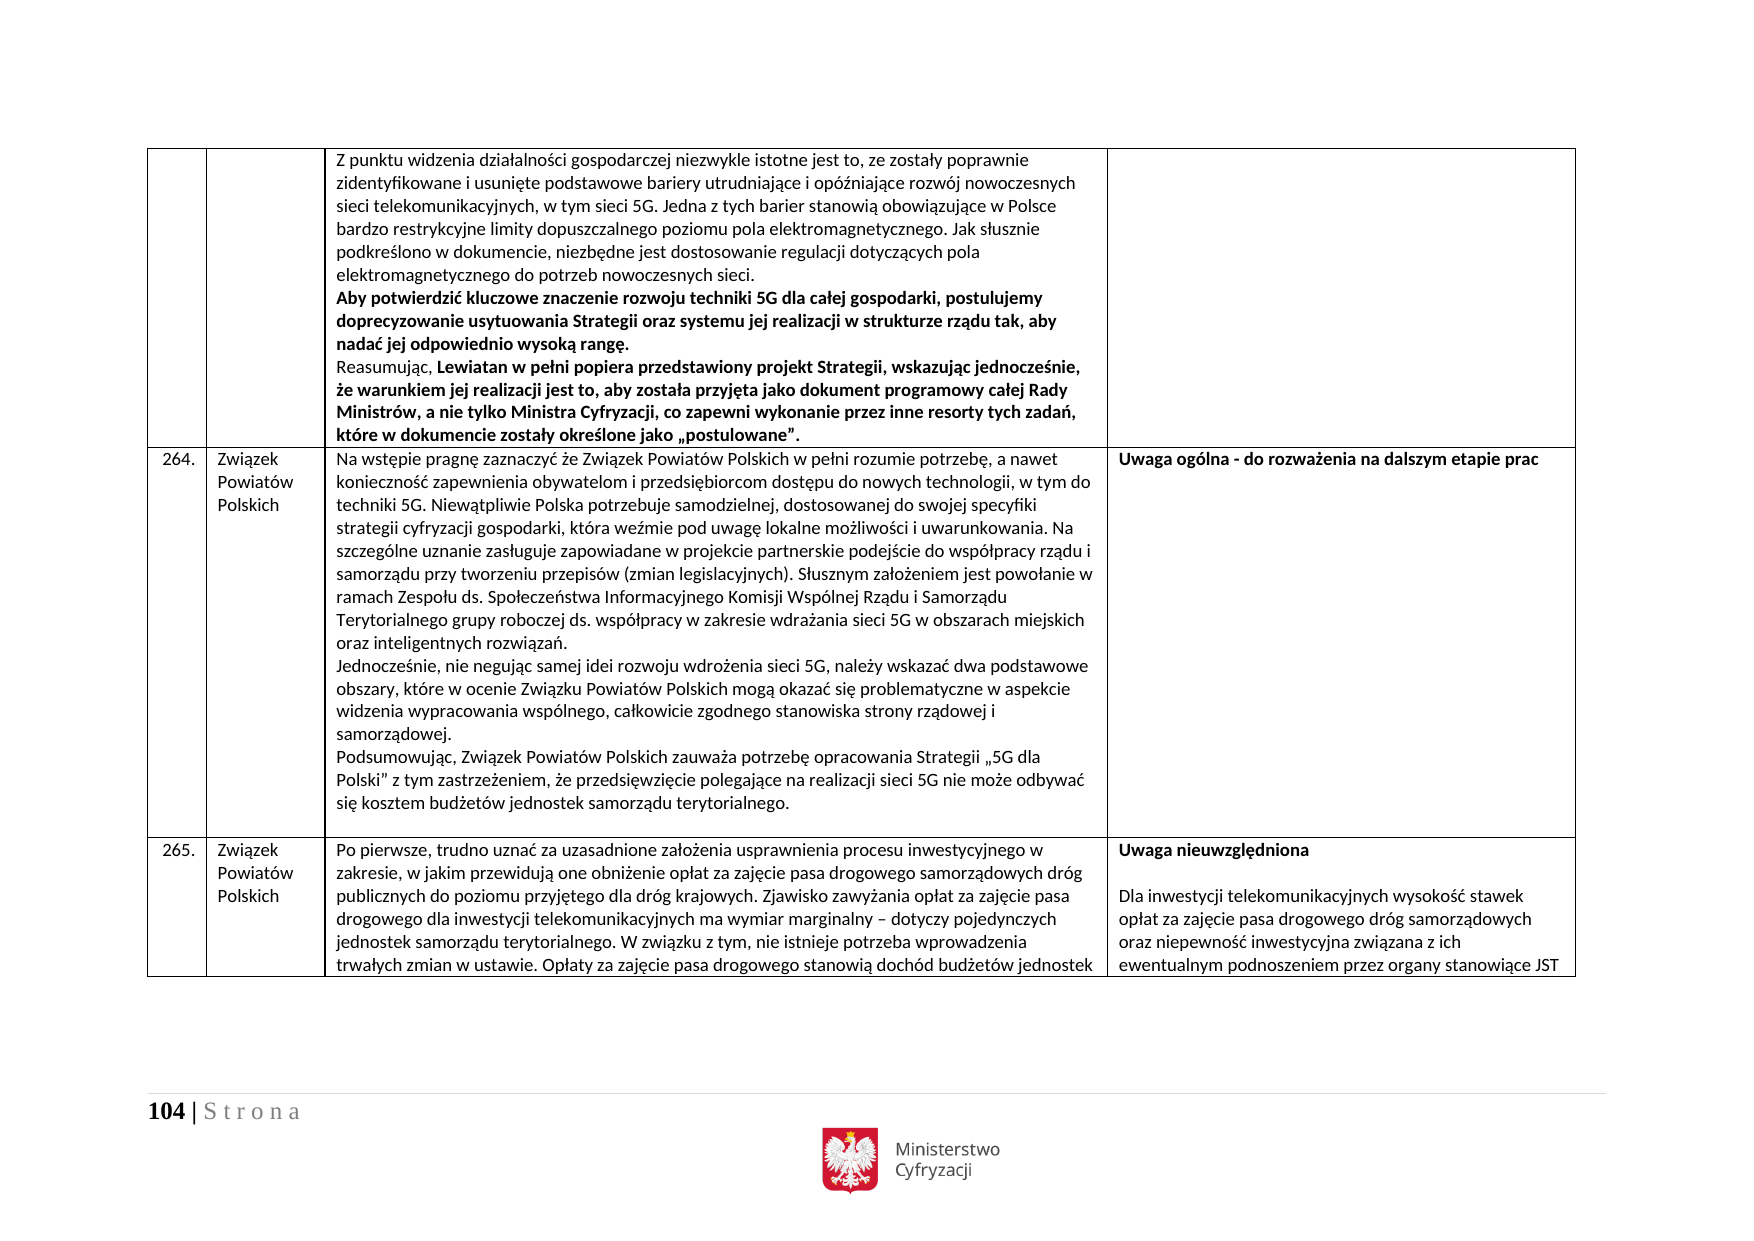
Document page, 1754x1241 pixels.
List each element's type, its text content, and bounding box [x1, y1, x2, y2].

table_cell Związek Powiatów Polskich [207, 838, 324, 976]
table_cell [148, 448, 206, 837]
table_cell Związek Powiatów Polskich [207, 448, 324, 837]
table_cell [148, 149, 206, 447]
table_cell Z punktu widzenia działalności gospodarczej niezwykle istotne jest to, ze zostały poprawnie zidentyfikowane i usunięte podstawowe bariery utrudniające i opóźniające rozwój nowoczesnych sieci telekomunikacyjnych, w tym sieci 5G. Jedna z tych barier stanowią obowiązujące w Polsce bardzo restrykcyjne limity dopuszczalnego poziomu pola elektromagnetycznego. Jak słusznie podkreślono w dokumencie, niezbędne jest dostosowanie regulacji dotyczących pola elektromagnetycznego do potrzeb nowoczesnych sieci. Aby potwierdzić kluczowe znaczenie rozwoju techniki 5G dla całej gospodarki, postulujemy doprecyzowanie usytuowania Strategii oraz systemu jej realizacji w strukturze rządu tak, aby nadać jej odpowiednio wysoką rangę. Reasumując, Lewiatan w pełni popiera przedstawiony projekt Strategii, wskazując jednocześnie, że warunkiem jej realizacji jest to, aby została przyjęta jako dokument programowy całej Rady Ministrów, a nie tylko Ministra Cyfryzacji, co zapewni wykonanie przez inne resorty tych zadań, które w dokumencie zostały określone jako „postulowane”. [326, 149, 1107, 447]
table_cell Po pierwsze, trudno uznać za uzasadnione założenia usprawnienia procesu inwestycyjnego w zakresie, w jakim przewidują one obniżenie opłat za zajęcie pasa drogowego samorządowych dróg publicznych do poziomu przyjętego dla dróg krajowych. Zjawisko zawyżania opłat za zajęcie pasa drogowego dla inwestycji telekomunikacyjnych ma wymiar marginalny – dotyczy pojedynczych jednostek samorządu terytorialnego. W związku z tym, nie istnieje potrzeba wprowadzenia trwałych zmian w ustawie. Opłaty za zajęcie pasa drogowego stanowią dochód budżetów jednostek [326, 838, 1107, 976]
table_cell [1108, 149, 1575, 447]
table_cell [148, 838, 206, 976]
table_cell Na wstępie pragnę zaznaczyć że Związek Powiatów Polskich w pełni rozumie potrzebę, a nawet konieczność zapewnienia obywatelom i przedsiębiorcom dostępu do nowych technologii, w tym do techniki 5G. Niewątpliwie Polska potrzebuje samodzielnej, dostosowanej do swojej specyfiki strategii cyfryzacji gospodarki, która weźmie pod uwagę lokalne możliwości i uwarunkowania. Na szczególne uznanie zasługuje zapowiadane w projekcie partnerskie podejście do współpracy rządu i samorządu przy tworzeniu przepisów (zmian legislacyjnych). Słusznym założeniem jest powołanie w ramach Zespołu ds. Społeczeństwa Informacyjnego Komisji Wspólnej Rządu i Samorządu Terytorialnego grupy roboczej ds. współpracy w zakresie wdrażania sieci 5G w obszarach miejskich oraz inteligentnych rozwiązań. Jednocześnie, nie negując samej idei rozwoju wdrożenia sieci 5G, należy wskazać dwa podstawowe obszary, które w ocenie Związku Powiatów Polskich mogą okazać się problematyczne w aspekcie widzenia wypracowania wspólnego, całkowicie zgodnego stanowiska strony rządowej i samorządowej. Podsumowując, Związek Powiatów Polskich zauważa potrzebę opracowania Strategii „5G dla Polski” z tym zastrzeżeniem, że przedsięwzięcie polegające na realizacji sieci 5G nie może odbywać się kosztem budżetów jednostek samorządu terytorialnego. [326, 448, 1107, 837]
table_cell Uwaga nieuwzględniona Dla inwestycji telekomunikacyjnych wysokość stawek opłat za zajęcie pasa drogowego dróg samorządowych oraz niepewność inwestycyjna związana z ich ewentualnym podnoszeniem przez organy stanowiące JST [1108, 838, 1575, 976]
table_cell [207, 149, 324, 447]
table_cell Uwaga ogólna - do rozważenia na dalszym etapie prac [1108, 448, 1575, 837]
